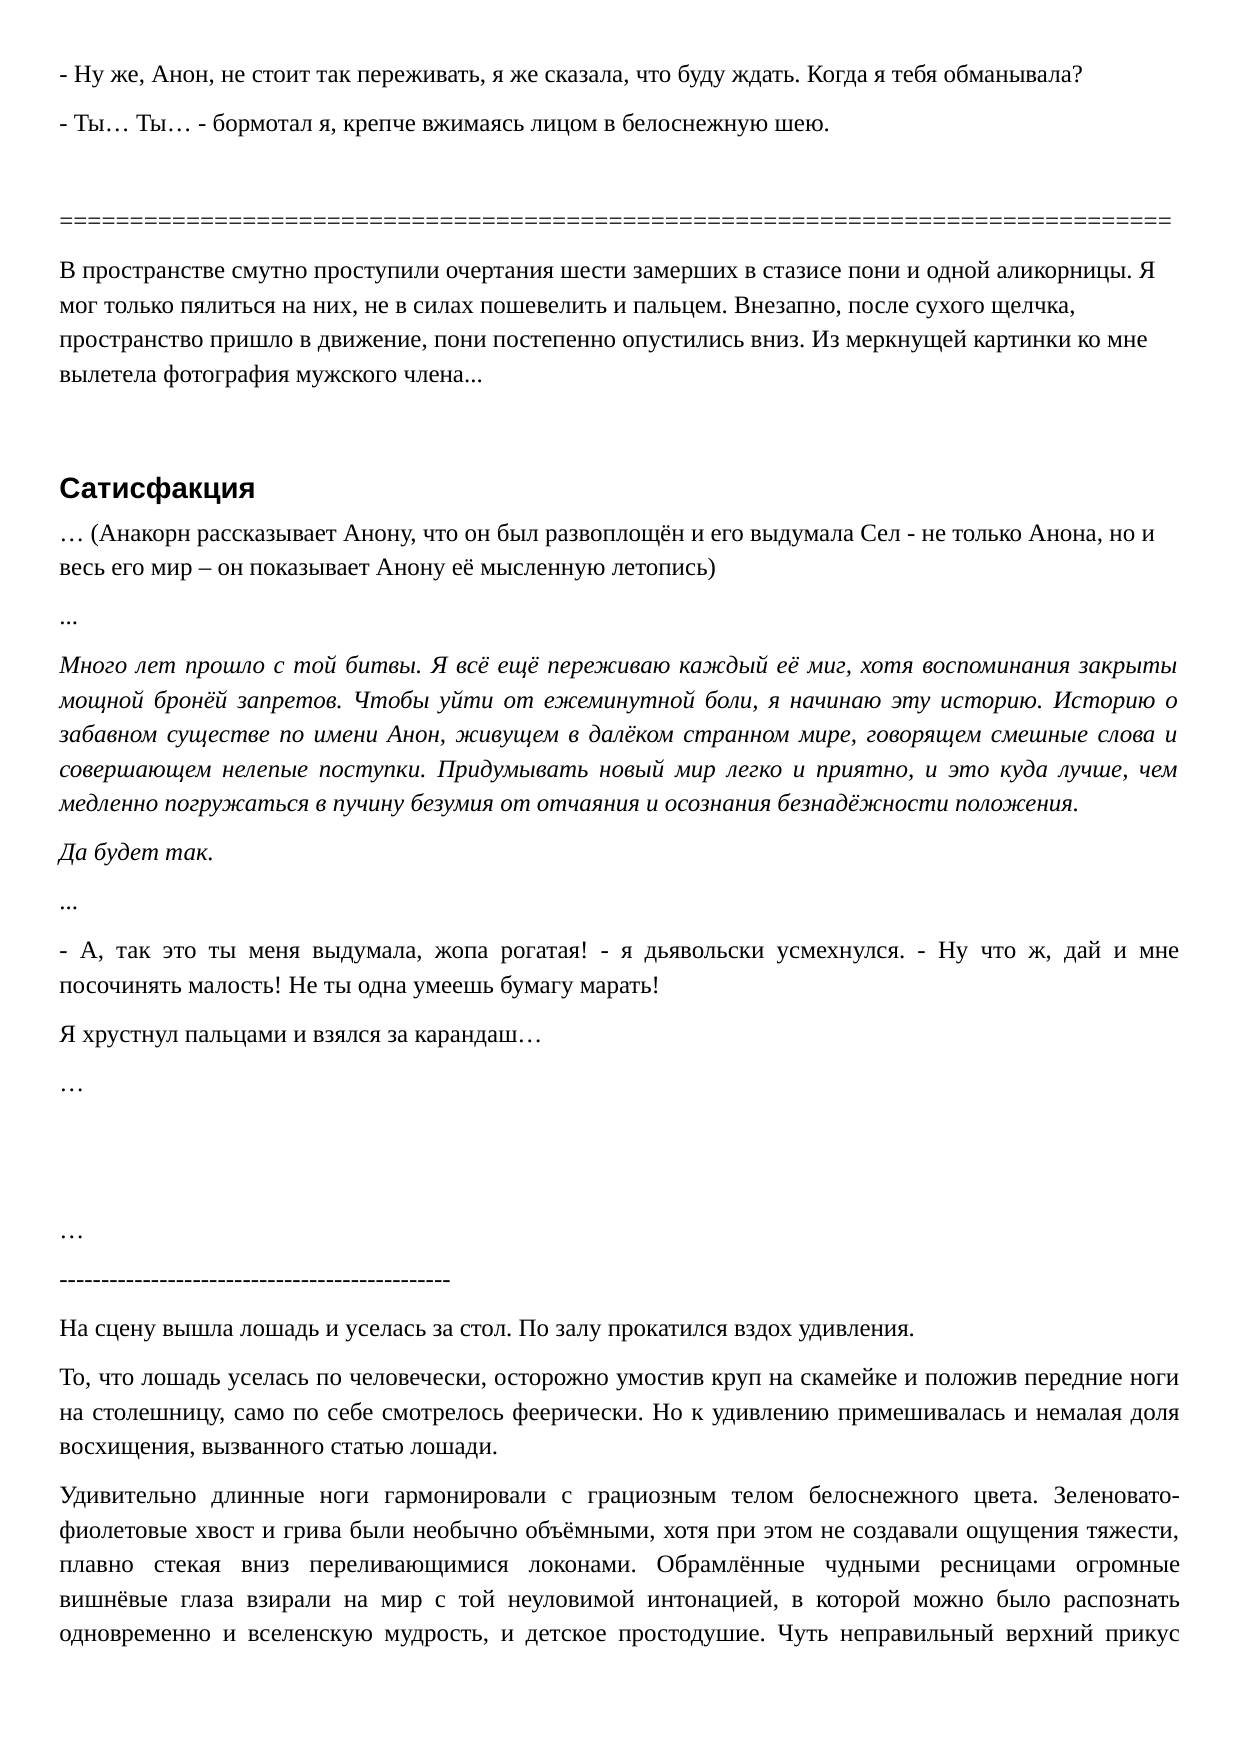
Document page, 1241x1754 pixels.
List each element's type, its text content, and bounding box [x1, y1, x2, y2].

text ----------------------------------------------- [59, 1264, 1181, 1293]
text … (Анакорн рассказывает Анону, что он был развоплощён и его выдумала Сел - не только Анона, но и весь его мир – он показывает Анону её мысленную летопись) [59, 518, 1181, 581]
subtitle Сатисфакция [59, 471, 1181, 505]
text ... [59, 886, 1181, 915]
text - А, так это ты меня выдумала, жопа рогатая! - я дьявольски усмехнулся. - Ну что ж, дай и мне посочинять малость! Не ты одна умеешь бумагу марать! [59, 935, 1181, 999]
text На сцену вышла лошадь и уселась за стол. По залу прокатился вздох удивления. [59, 1313, 1181, 1342]
text - Ну же, Анон, не стоит так переживать, я же сказала, что буду ждать. Когда я тебя обманывала? [59, 59, 1181, 88]
text =============================================================================== [59, 206, 1181, 235]
text То, что лошадь уселась по человечески, осторожно умостив круп на скамейке и положив передние ноги на столешницу, само по себе смотрелось феерически. Но к удивлению примешивалась и немалая доля восхищения, вызванного статью лошади. [59, 1362, 1181, 1460]
text Я хрустнул пальцами и взялся за карандаш… [59, 1019, 1181, 1048]
text Много лет прошло с той битвы. Я всё ещё переживаю каждый её миг, хотя воспоминания закрыты мощной бронёй запретов. Чтобы уйти от ежеминутной боли, я начинаю эту историю. Историю о забавном существе по имени Анон, живущем в далёком странном мире, говорящем смешные слова и совершающем нелепые поступки. Придумывать новый мир легко и приятно, и это куда лучше, чем медленно погружаться в пучину безумия от отчаяния и осознания безнадёжности положения. [59, 650, 1181, 817]
text ... [59, 601, 1181, 630]
text - Ты… Ты… - бормотал я, крепче вжимаясь лицом в белоснежную шею. [59, 108, 1181, 137]
text Да будет так. [59, 837, 1181, 866]
text … [59, 1215, 1181, 1244]
text Удивительно длинные ноги гармонировали с грациозным телом белоснежного цвета. Зеленовато-фиолетовые хвост и грива были необычно объёмными, хотя при этом не создавали ощущения тяжести, плавно стекая вниз переливающимися локонами. Обрамлённые чудными ресницами огромные вишнёвые глаза взирали на мир с той неуловимой интонацией, в которой можно было распознать одновременно и вселенскую мудрость, и детское простодушие. Чуть неправильный верхний прикус [59, 1480, 1181, 1647]
text В пространстве смутно проступили очертания шести замерших в стазисе пони и одной аликорницы. Я мог только пялиться на них, не в силах пошевелить и пальцем. Внезапно, после сухого щелчка, пространство пришло в движение, пони постепенно опустились вниз. Из меркнущей картинки ко мне вылетела фотография мужского члена... [59, 255, 1181, 387]
text … [59, 1068, 1181, 1097]
